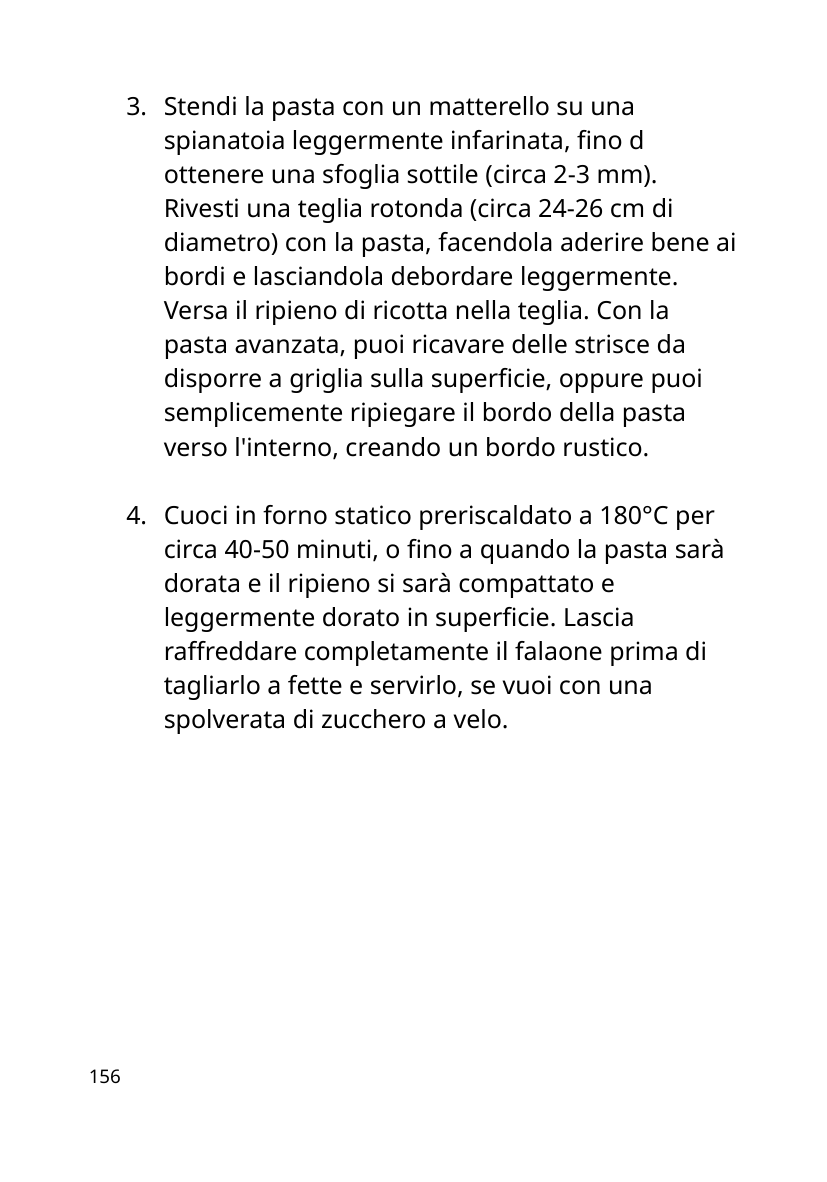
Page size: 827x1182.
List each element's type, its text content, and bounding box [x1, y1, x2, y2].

list Cuoci in forno statico preriscaldato a 180°C per circa 40-50 minuti, o fino a quando la pasta sarà dorata e il ripieno si sarà compattato e leggermente dorato in superficie. Lascia raffreddare completamente il falaone prima di tagliarlo a fette e servirlo, se vuoi con una spolverata di zucchero a velo. [126, 497, 738, 736]
list Stendi la pasta con un matterello su una spianatoia leggermente infarinata, fino d ottenere una sfoglia sottile (circa 2-3 mm). Rivesti una teglia rotonda (circa 24-26 cm di diametro) con la pasta, facendola aderire bene ai bordi e lasciandola debordare leggermente. Versa il ripieno di ricotta nella teglia. Con la pasta avanzata, puoi ricavare delle strisce da disporre a griglia sulla superficie, oppure puoi semplicemente ripiegare il bordo della pasta verso l'interno, creando un bordo rustico. [126, 88, 738, 463]
